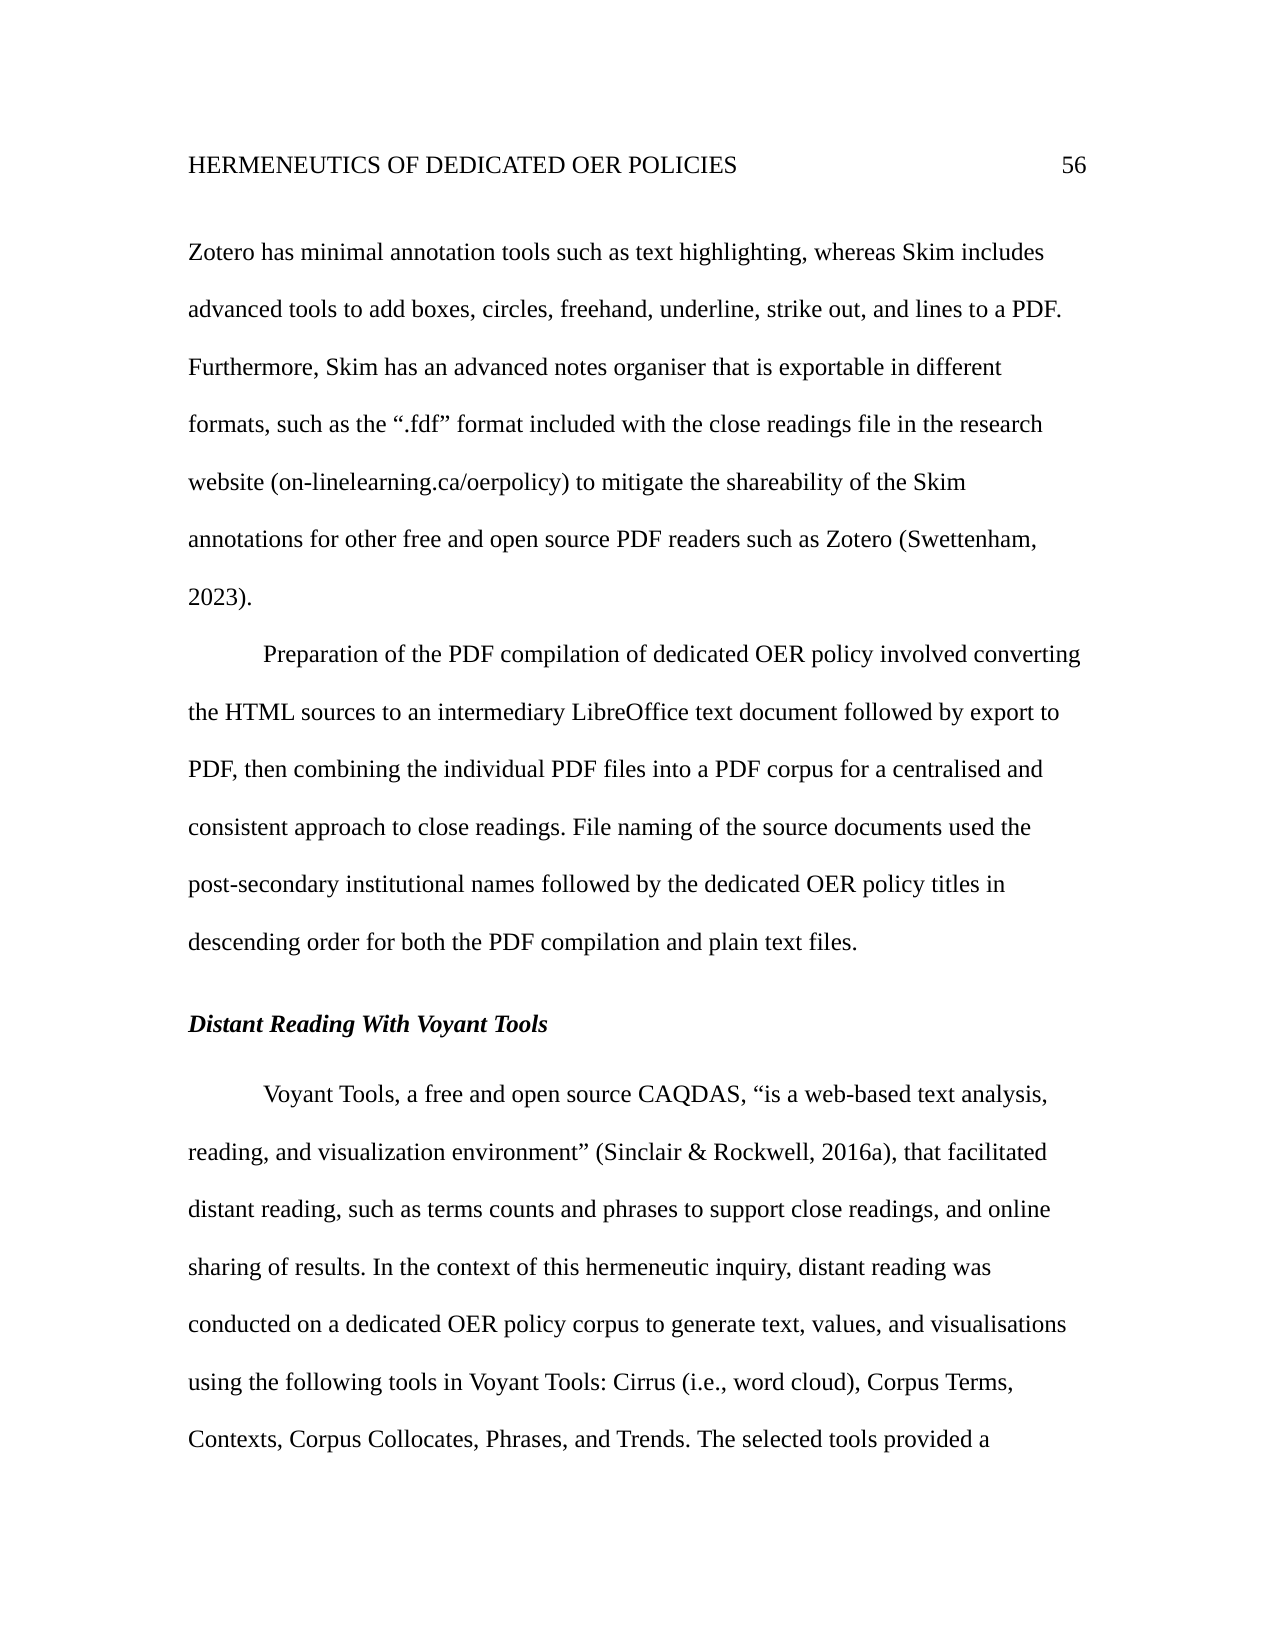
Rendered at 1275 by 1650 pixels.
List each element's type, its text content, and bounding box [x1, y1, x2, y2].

text Preparation of the PDF compilation of dedicated OER policy involved converting the HTML sources to an intermediary LibreOffice text document followed by export to PDF, then combining the individual PDF files into a PDF corpus for a centralised and consistent approach to close readings. File naming of the source documents used the post-secondary institutional names followed by the dedicated OER policy titles in descending order for both the PDF compilation and plain text files. [188, 639, 1087, 956]
text Voyant Tools, a free and open source CAQDAS, “is a web-based text analysis, reading, and visualization environment” (Sinclair & Rockwell, 2016a), that facilitated distant reading, such as terms counts and phrases to support close readings, and online sharing of results. In the context of this hermeneutic inquiry, distant reading was conducted on a dedicated OER policy corpus to generate text, values, and visualisations using the following tools in Voyant Tools: Cirrus (i.e., word cloud), Corpus Terms, Contexts, Corpus Collocates, Phrases, and Trends. The selected tools provided a [188, 1079, 1087, 1453]
subtitle Distant Reading With Voyant Tools [188, 1009, 1087, 1038]
text Zotero has minimal annotation tools such as text highlighting, whereas Skim includes advanced tools to add boxes, circles, freehand, underline, strike out, and lines to a PDF. Furthermore, Skim has an advanced notes organiser that is exportable in different formats, such as the “.fdf” format included with the close readings file in the research website (on-linelearning.ca/oerpolicy) to mitigate the shareability of the Skim annotations for other free and open source PDF readers such as Zotero (Swettenham, 2023). [188, 237, 1087, 611]
